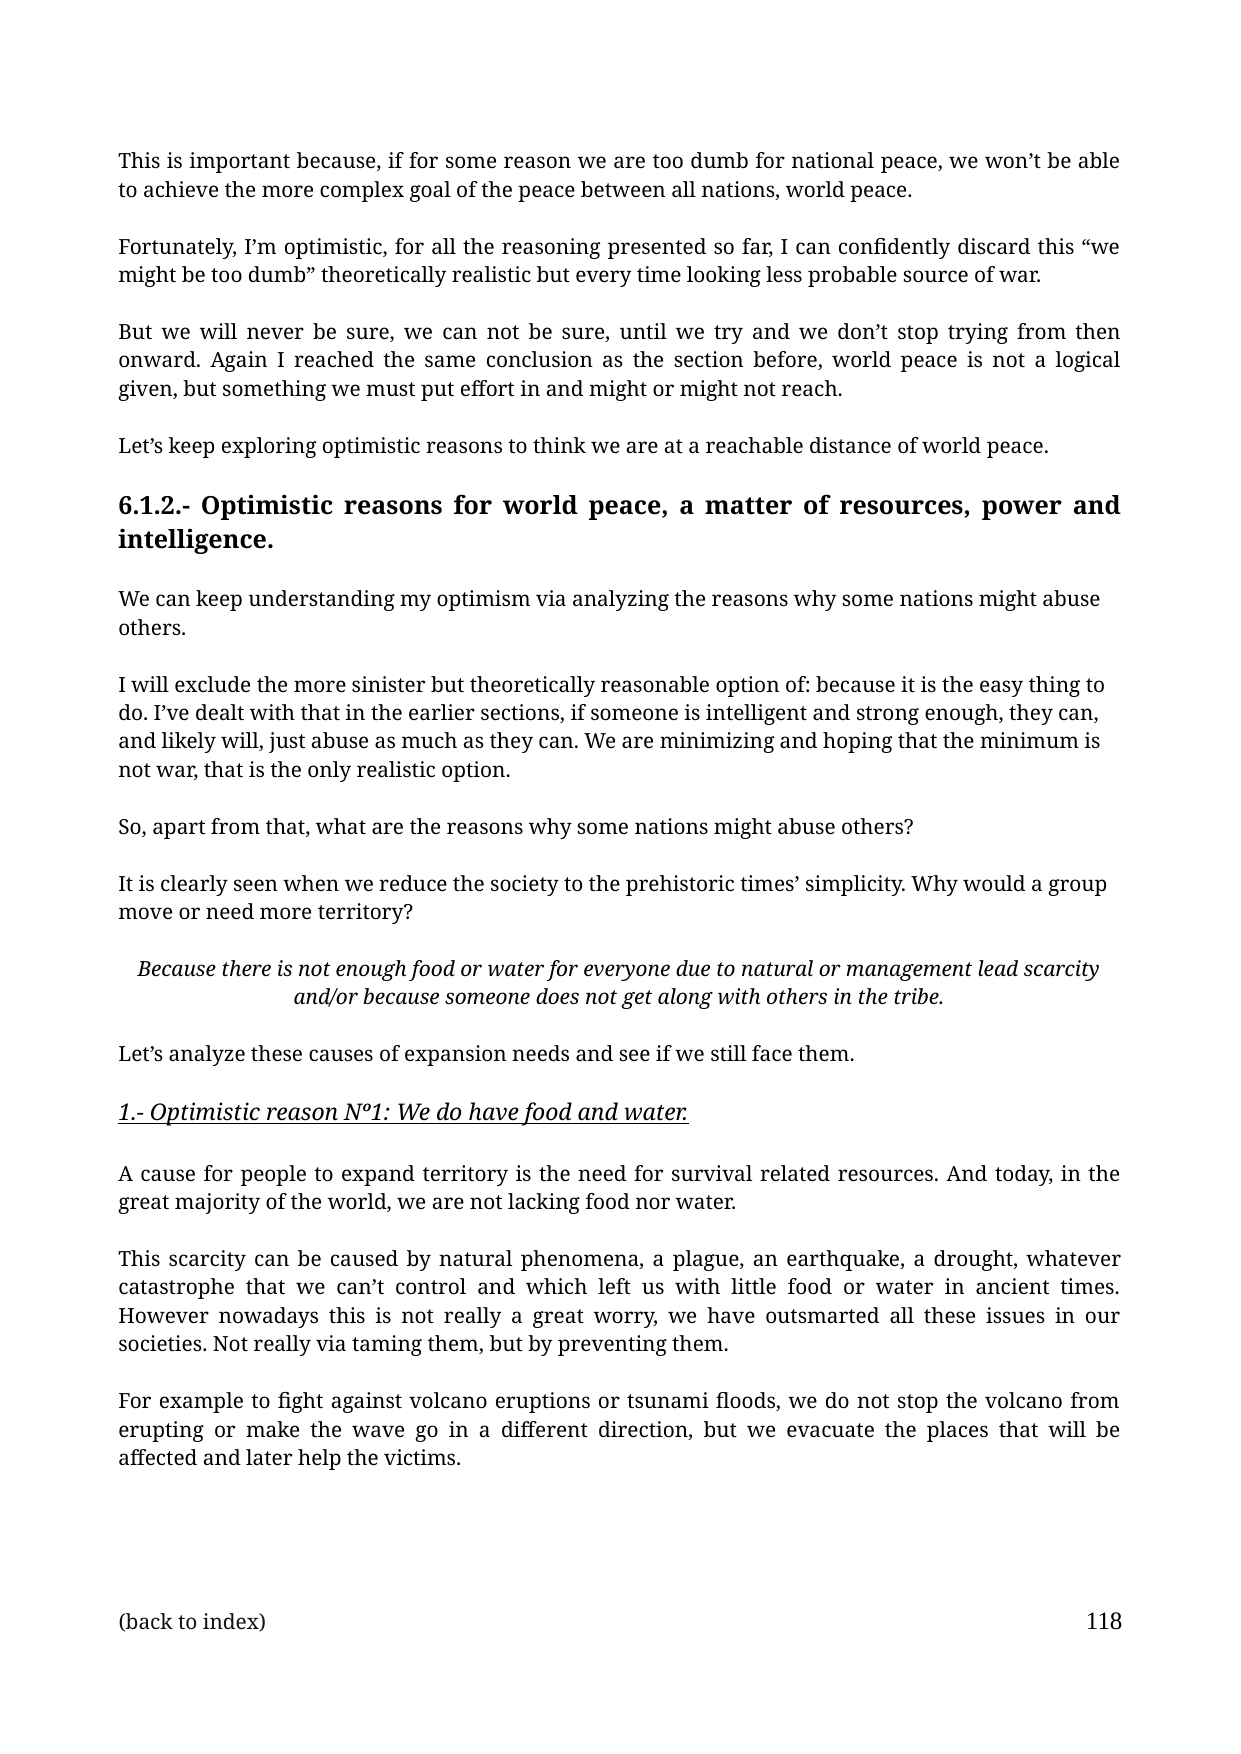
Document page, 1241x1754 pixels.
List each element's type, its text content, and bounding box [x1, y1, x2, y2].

text Let’s analyze these causes of expansion needs and see if we still face them. [118, 1039, 1122, 1068]
text Because there is not enough food or water for everyone due to natural or management lead scarcity and/or because someone does not get along with others in the tribe. [118, 954, 1122, 1011]
text This is important because, if for some reason we are too dumb for national peace, we won’t be able to achieve the more complex goal of the peace between all nations, world peace. [118, 147, 1122, 203]
text Fortunately, I’m optimistic, for all the reasoning presented so far, I can confidently discard this “we might be too dumb” theoretically realistic but every time looking less probable source of war. [118, 232, 1122, 289]
text 6.1.2.- Optimistic reasons for world peace, a matter of resources, power and intelligence. [118, 488, 1122, 556]
text 1.- Optimistic reason Nº1: We do have food and water. [118, 1096, 1122, 1127]
text It is clearly seen when we reduce the society to the prehistoric times’ simplicity. Why would a group move or need more territory? [118, 869, 1122, 926]
text A cause for people to expand territory is the need for survival related resources. And today, in the great majority of the world, we are not lacking food nor water. [118, 1159, 1122, 1216]
text But we will never be sure, we can not be sure, until we try and we don’t stop trying from then onward. Again I reached the same conclusion as the section before, world peace is not a logical given, but something we must put effort in and might or might not reach. [118, 317, 1122, 402]
text Let’s keep exploring optimistic reasons to think we are at a reachable distance of world peace. [118, 431, 1122, 459]
text We can keep understanding my optimism via analyzing the reasons why some nations might abuse others. [118, 584, 1122, 641]
text So, apart from that, what are the reasons why some nations might abuse others? [118, 812, 1122, 840]
text I will exclude the more sinister but theoretically reasonable option of: because it is the easy thing to do. I’ve dealt with that in the earlier sections, if someone is intelligent and strong enough, they can, and likely will, just abuse as much as they can. We are minimizing and hoping that the minimum is not war, that is the only realistic option. [118, 670, 1122, 783]
text For example to fight against volcano eruptions or tsunami floods, we do not stop the volcano from erupting or make the wave go in a different direction, but we evacuate the places that will be affected and later help the victims. [118, 1386, 1122, 1472]
text This scarcity can be caused by natural phenomena, a plague, an earthquake, a drought, whatever catastrophe that we can’t control and which left us with little food or water in ancient times. However nowadays this is not really a great worry, we have outsmarted all these issues in our societies. Not really via taming them, but by preventing them. [118, 1244, 1122, 1358]
